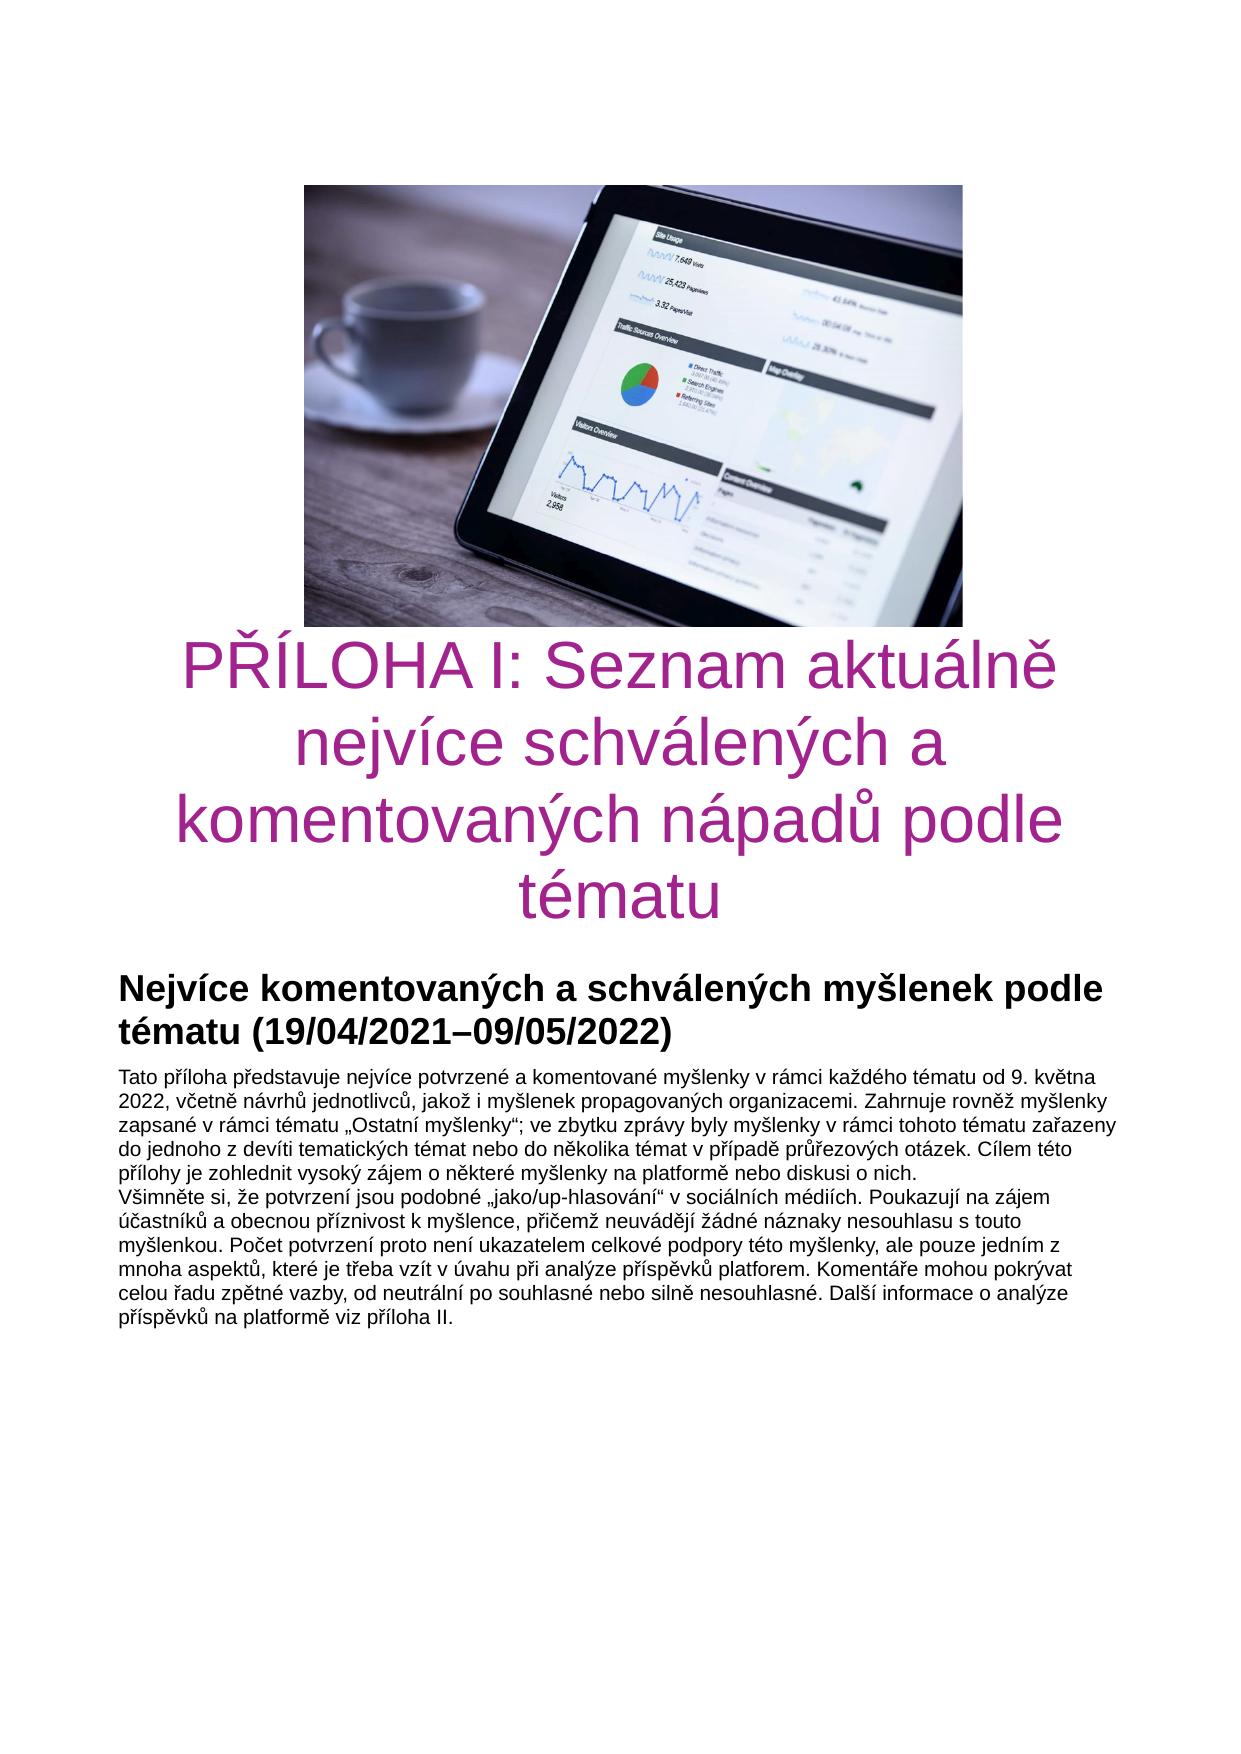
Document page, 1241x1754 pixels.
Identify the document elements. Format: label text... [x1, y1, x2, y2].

text Tato příloha představuje nejvíce potvrzené a komentované myšlenky v rámci každého tématu od 9. května 2022, včetně návrhů jednotlivců, jakož i myšlenek propagovaných organizacemi. Zahrnuje rovněž myšlenky zapsané v rámci tématu „Ostatní myšlenky“; ve zbytku zprávy byly myšlenky v rámci tohoto tématu zařazeny do jednoho z devíti tematických témat nebo do několika témat v případě průřezových otázek. Cílem této přílohy je zohlednit vysoký zájem o některé myšlenky na platformě nebo diskusi o nich. [118, 1065, 1122, 1185]
subtitle Nejvíce komentovaných a schválených myšlenek podle tématu (19/04/2021–09/05/2022) [118, 966, 1122, 1052]
picture [304, 185, 963, 627]
subtitle PŘÍLOHA I: Seznam aktuálně nejvíce schválených a komentovaných nápadů podle tématu [118, 627, 1122, 933]
text Všimněte si, že potvrzení jsou podobné „jako/up-hlasování“ v sociálních médiích. Poukazují na zájem účastníků a obecnou příznivost k myšlence, přičemž neuvádějí žádné náznaky nesouhlasu s touto myšlenkou. Počet potvrzení proto není ukazatelem celkové podpory této myšlenky, ale pouze jedním z mnoha aspektů, které je třeba vzít v úvahu při analýze příspěvků platforem. Komentáře mohou pokrývat celou řadu zpětné vazby, od neutrální po souhlasné nebo silně nesouhlasné. Další informace o analýze příspěvků na platformě viz příloha II. [118, 1185, 1122, 1328]
